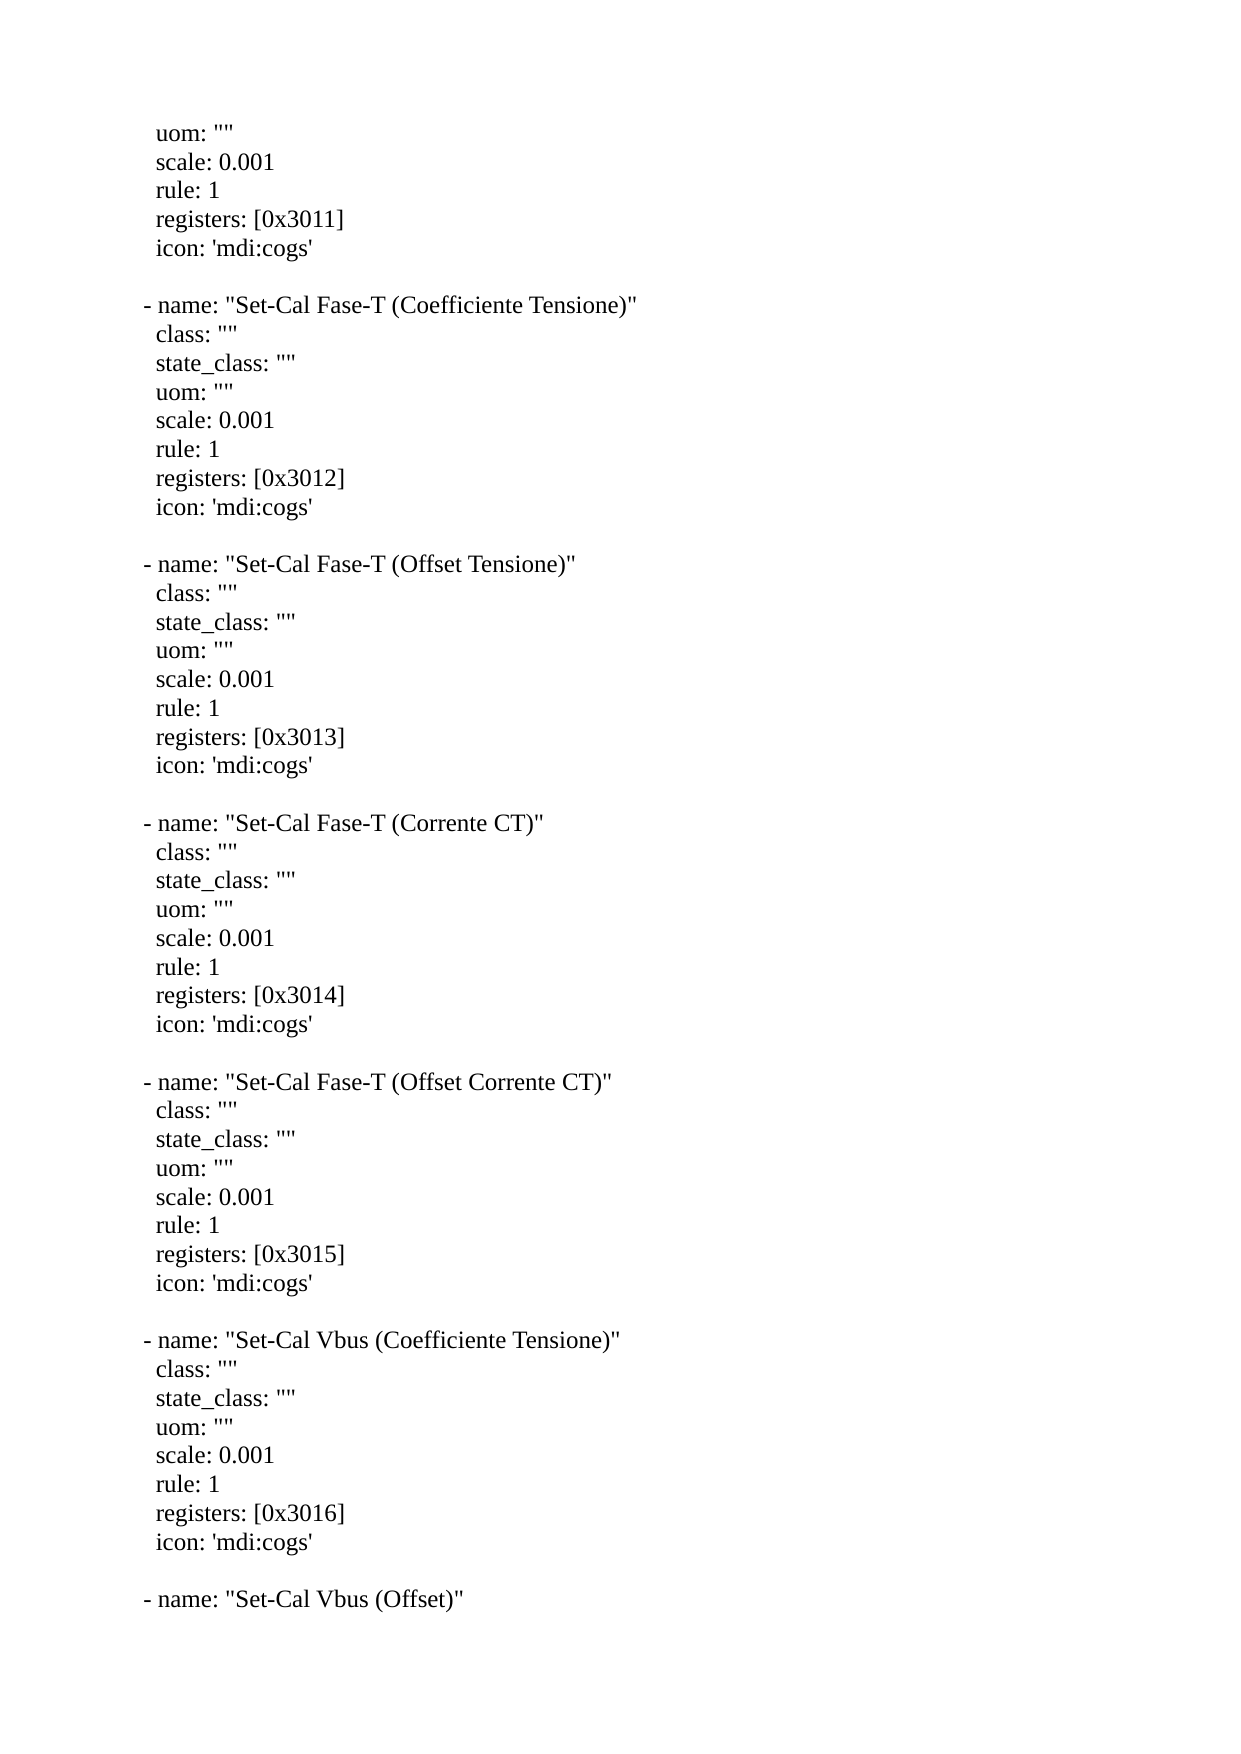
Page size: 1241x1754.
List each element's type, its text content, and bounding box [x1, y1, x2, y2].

text state_class: "" [118, 348, 1122, 377]
text class: "" [118, 1354, 1122, 1383]
text scale: 0.001 [118, 406, 1122, 434]
text registers: [0x3012] [118, 463, 1122, 492]
text scale: 0.001 [118, 664, 1122, 693]
text registers: [0x3011] [118, 204, 1122, 233]
text - name: "Set-Cal Vbus (Offset)" [118, 1584, 1122, 1613]
text class: "" [118, 1096, 1122, 1124]
text icon: 'mdi:cogs' [118, 492, 1122, 521]
text icon: 'mdi:cogs' [118, 233, 1122, 262]
text uom: "" [118, 377, 1122, 406]
text registers: [0x3013] [118, 722, 1122, 751]
text scale: 0.001 [118, 1182, 1122, 1211]
text - name: "Set-Cal Fase-T (Corrente CT)" [118, 808, 1122, 837]
text registers: [0x3014] [118, 981, 1122, 1009]
text class: "" [118, 578, 1122, 607]
text state_class: "" [118, 607, 1122, 636]
text uom: "" [118, 636, 1122, 664]
text scale: 0.001 [118, 1441, 1122, 1469]
text state_class: "" [118, 1124, 1122, 1153]
text - name: "Set-Cal Fase-T (Coefficiente Tensione)" [118, 291, 1122, 319]
text rule: 1 [118, 434, 1122, 463]
text class: "" [118, 837, 1122, 866]
text uom: "" [118, 1153, 1122, 1182]
text scale: 0.001 [118, 923, 1122, 952]
text icon: 'mdi:cogs' [118, 1527, 1122, 1556]
text registers: [0x3016] [118, 1498, 1122, 1527]
text rule: 1 [118, 1469, 1122, 1498]
text uom: "" [118, 118, 1122, 147]
text uom: "" [118, 894, 1122, 923]
text uom: "" [118, 1412, 1122, 1441]
text state_class: "" [118, 866, 1122, 894]
text - name: "Set-Cal Vbus (Coefficiente Tensione)" [118, 1326, 1122, 1354]
text state_class: "" [118, 1383, 1122, 1412]
text rule: 1 [118, 952, 1122, 981]
text - name: "Set-Cal Fase-T (Offset Corrente CT)" [118, 1067, 1122, 1096]
text - name: "Set-Cal Fase-T (Offset Tensione)" [118, 549, 1122, 578]
text scale: 0.001 [118, 147, 1122, 176]
text rule: 1 [118, 693, 1122, 722]
text class: "" [118, 319, 1122, 348]
text icon: 'mdi:cogs' [118, 1268, 1122, 1297]
text icon: 'mdi:cogs' [118, 1009, 1122, 1038]
text registers: [0x3015] [118, 1239, 1122, 1268]
text icon: 'mdi:cogs' [118, 751, 1122, 779]
text rule: 1 [118, 176, 1122, 204]
text rule: 1 [118, 1211, 1122, 1239]
